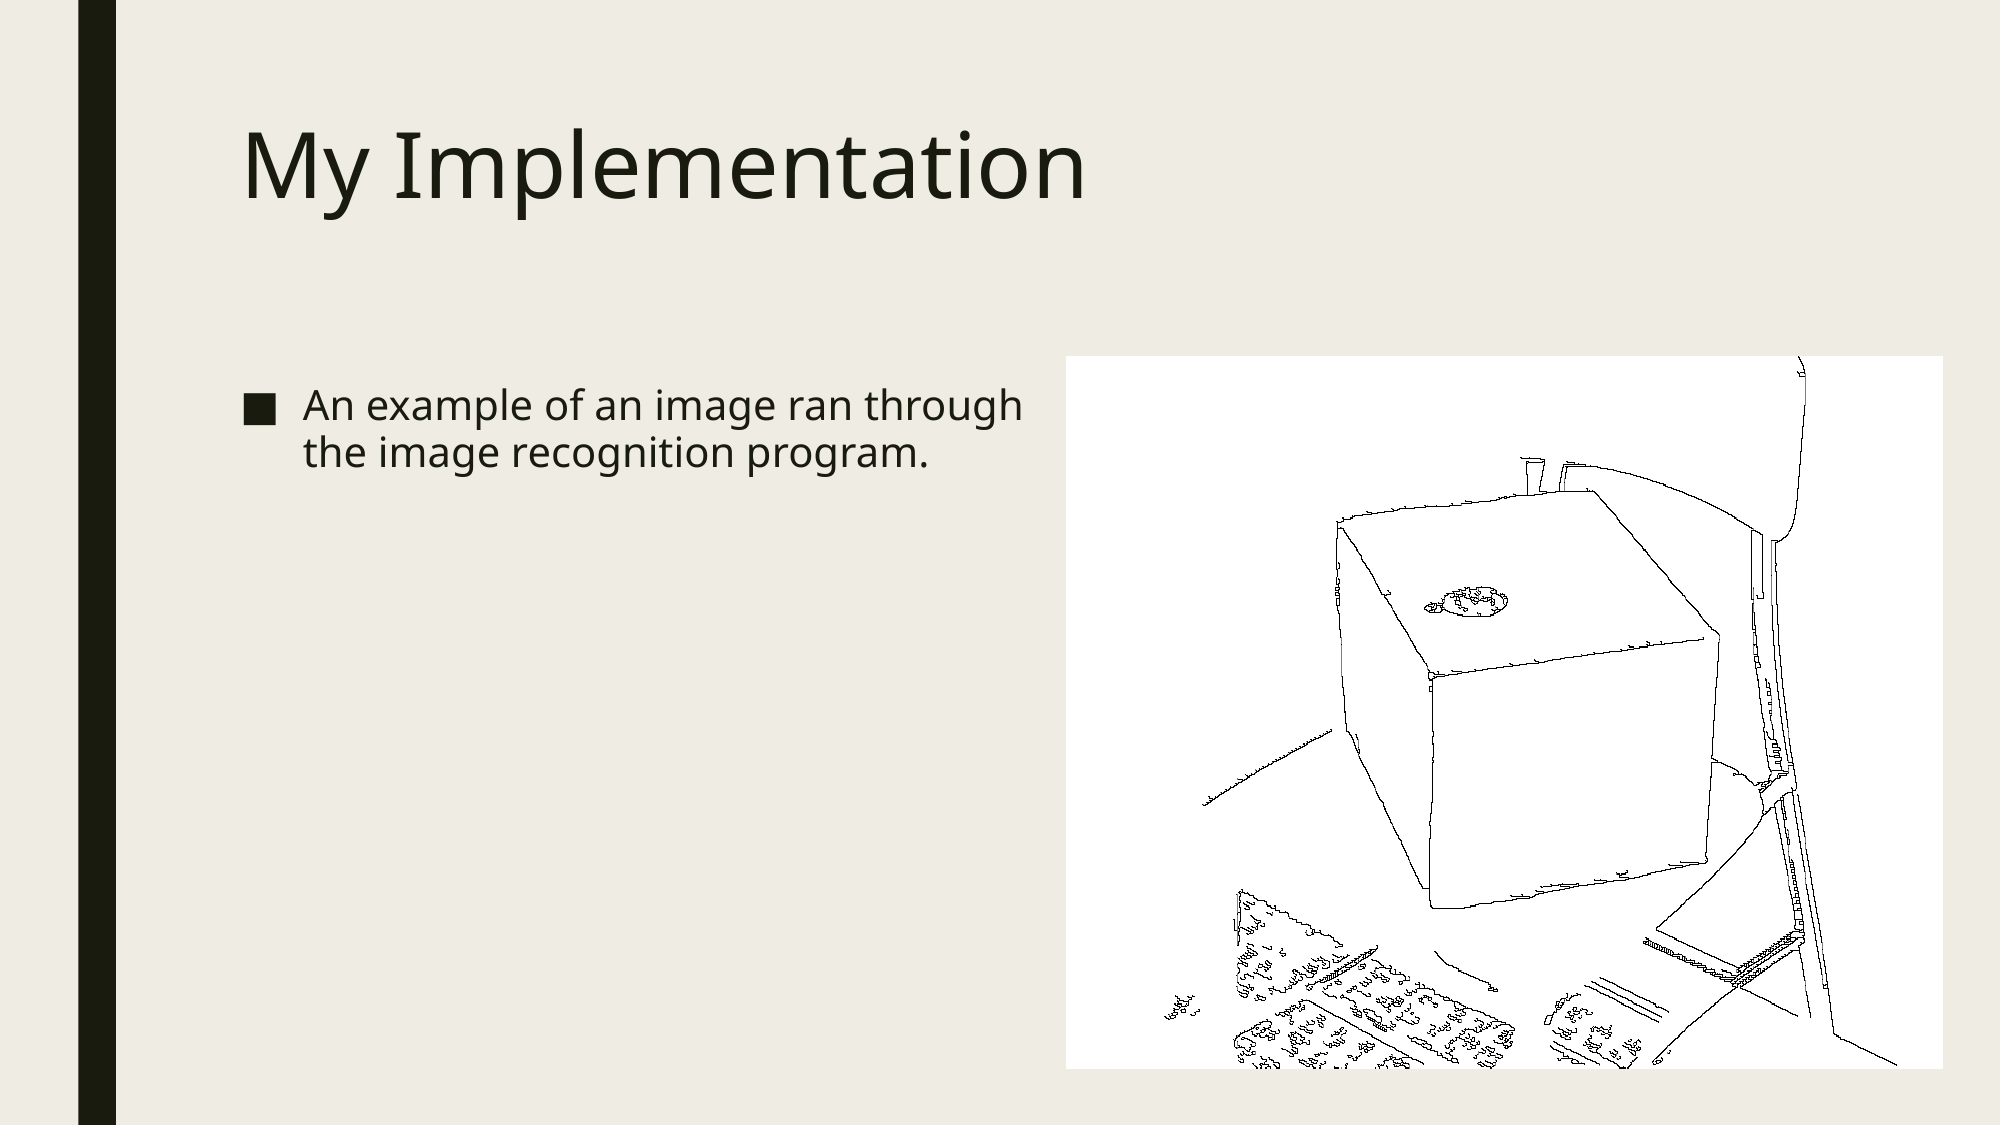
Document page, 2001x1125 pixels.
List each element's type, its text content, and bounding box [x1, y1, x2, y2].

title My Implementation [225, 112, 1800, 357]
picture [1066, 356, 1943, 1069]
list An example of an image ran through the image recognition program. [225, 375, 1066, 963]
